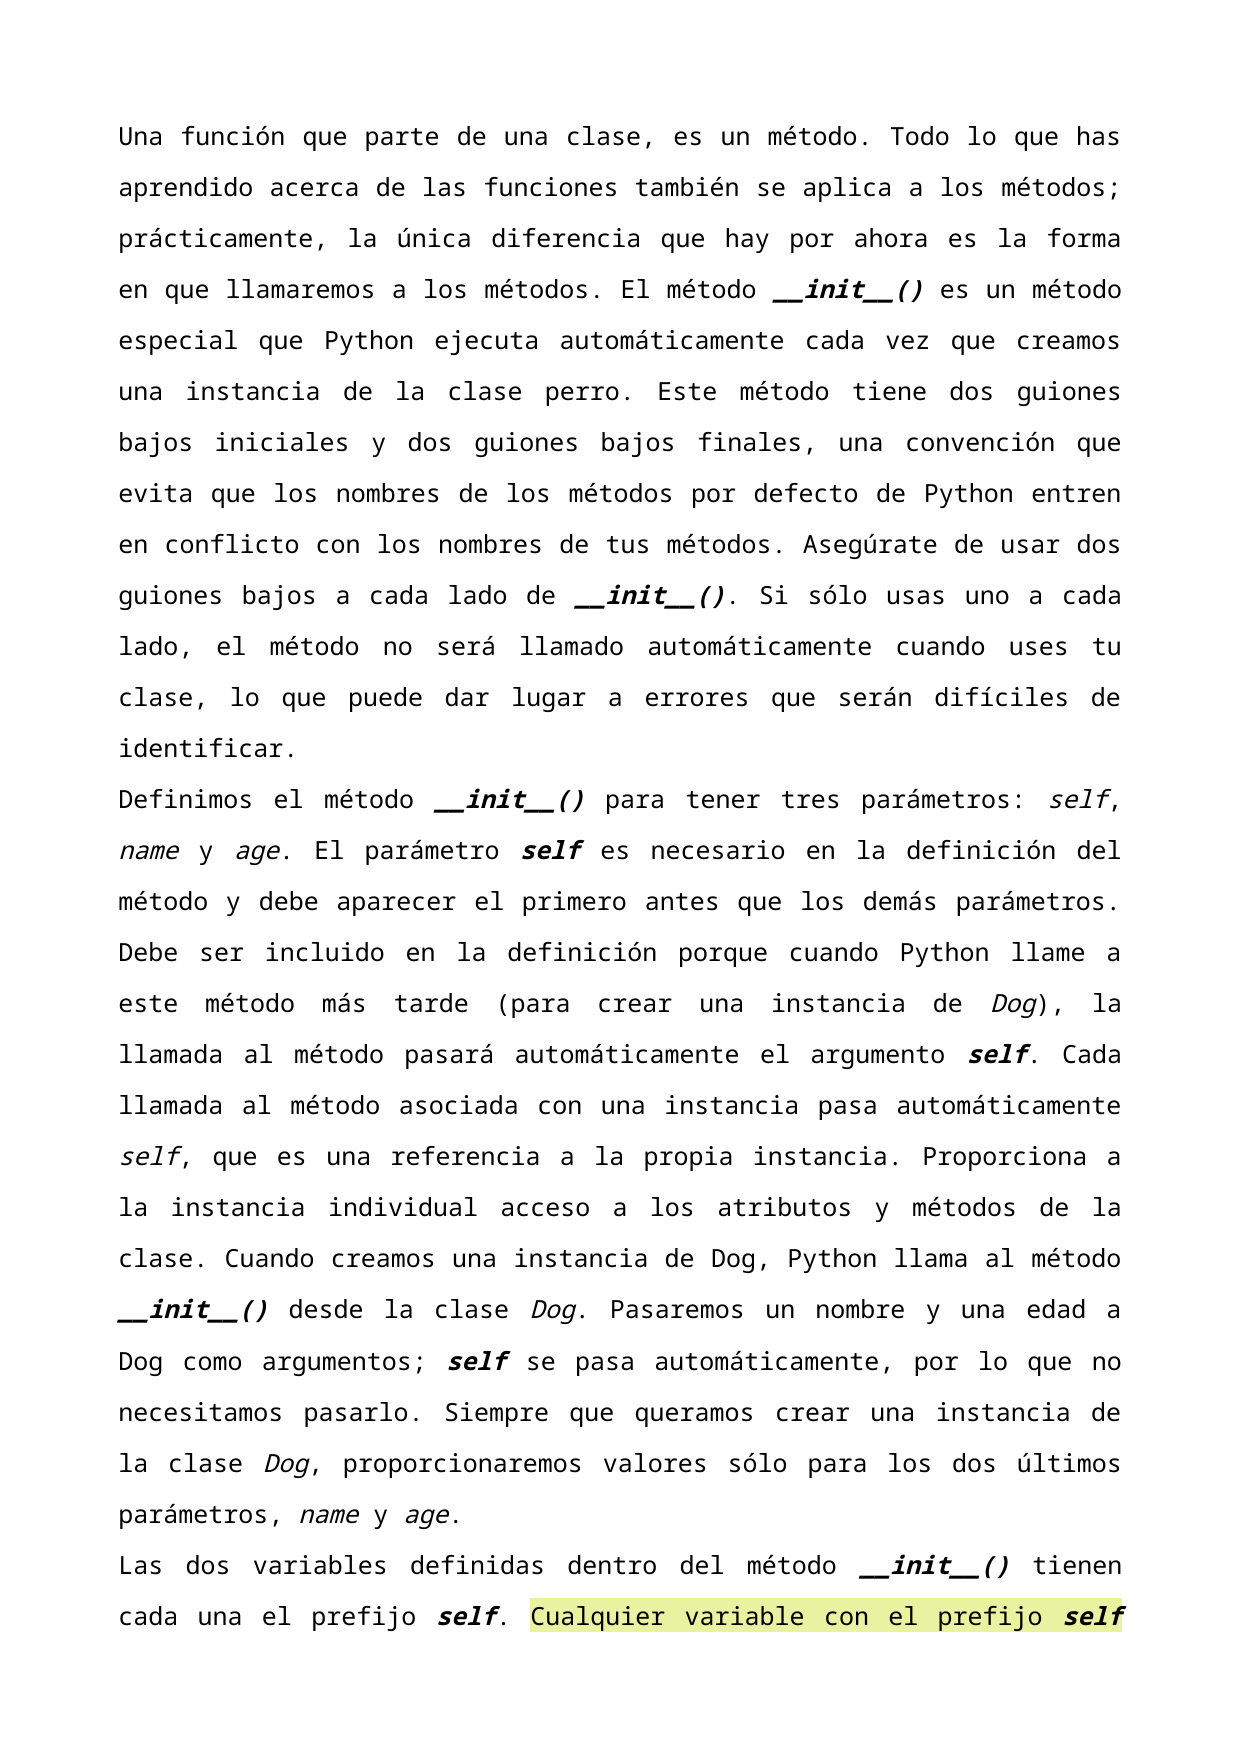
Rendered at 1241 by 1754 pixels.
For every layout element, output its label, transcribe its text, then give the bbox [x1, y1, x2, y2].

text Una función que parte de una clase, es un método. Todo lo que has aprendido acerca de las funciones también se aplica a los métodos; prácticamente, la única diferencia que hay por ahora es la forma en que llamaremos a los métodos. El método __init__() es un método especial que Python ejecuta automáticamente cada vez que creamos una instancia de la clase perro. Este método tiene dos guiones bajos iniciales y dos guiones bajos finales, una convención que evita que los nombres de los métodos por defecto de Python entren en conflicto con los nombres de tus métodos. Asegúrate de usar dos guiones bajos a cada lado de __init__(). Si sólo usas uno a cada lado, el método no será llamado automáticamente cuando uses tu clase, lo que puede dar lugar a errores que serán difíciles de identificar. [118, 118, 1122, 765]
text Definimos el método __init__() para tener tres parámetros: self, name y age. El parámetro self es necesario en la definición del método y debe aparecer el primero antes que los demás parámetros. Debe ser incluido en la definición porque cuando Python llame a este método más tarde (para crear una instancia de Dog), la llamada al método pasará automáticamente el argumento self. Cada llamada al método asociada con una instancia pasa automáticamente self, que es una referencia a la propia instancia. Proporciona a la instancia individual acceso a los atributos y métodos de la clase. Cuando creamos una instancia de Dog, Python llama al método __init__() desde la clase Dog. Pasaremos un nombre y una edad a Dog como argumentos; self se pasa automáticamente, por lo que no necesitamos pasarlo. Siempre que queramos crear una instancia de la clase Dog, proporcionaremos valores sólo para los dos últimos parámetros, name y age. [118, 782, 1122, 1530]
text Las dos variables definidas dentro del método __init__() tienen cada una el prefijo self. Cualquier variable con el prefijo self [118, 1547, 1122, 1632]
